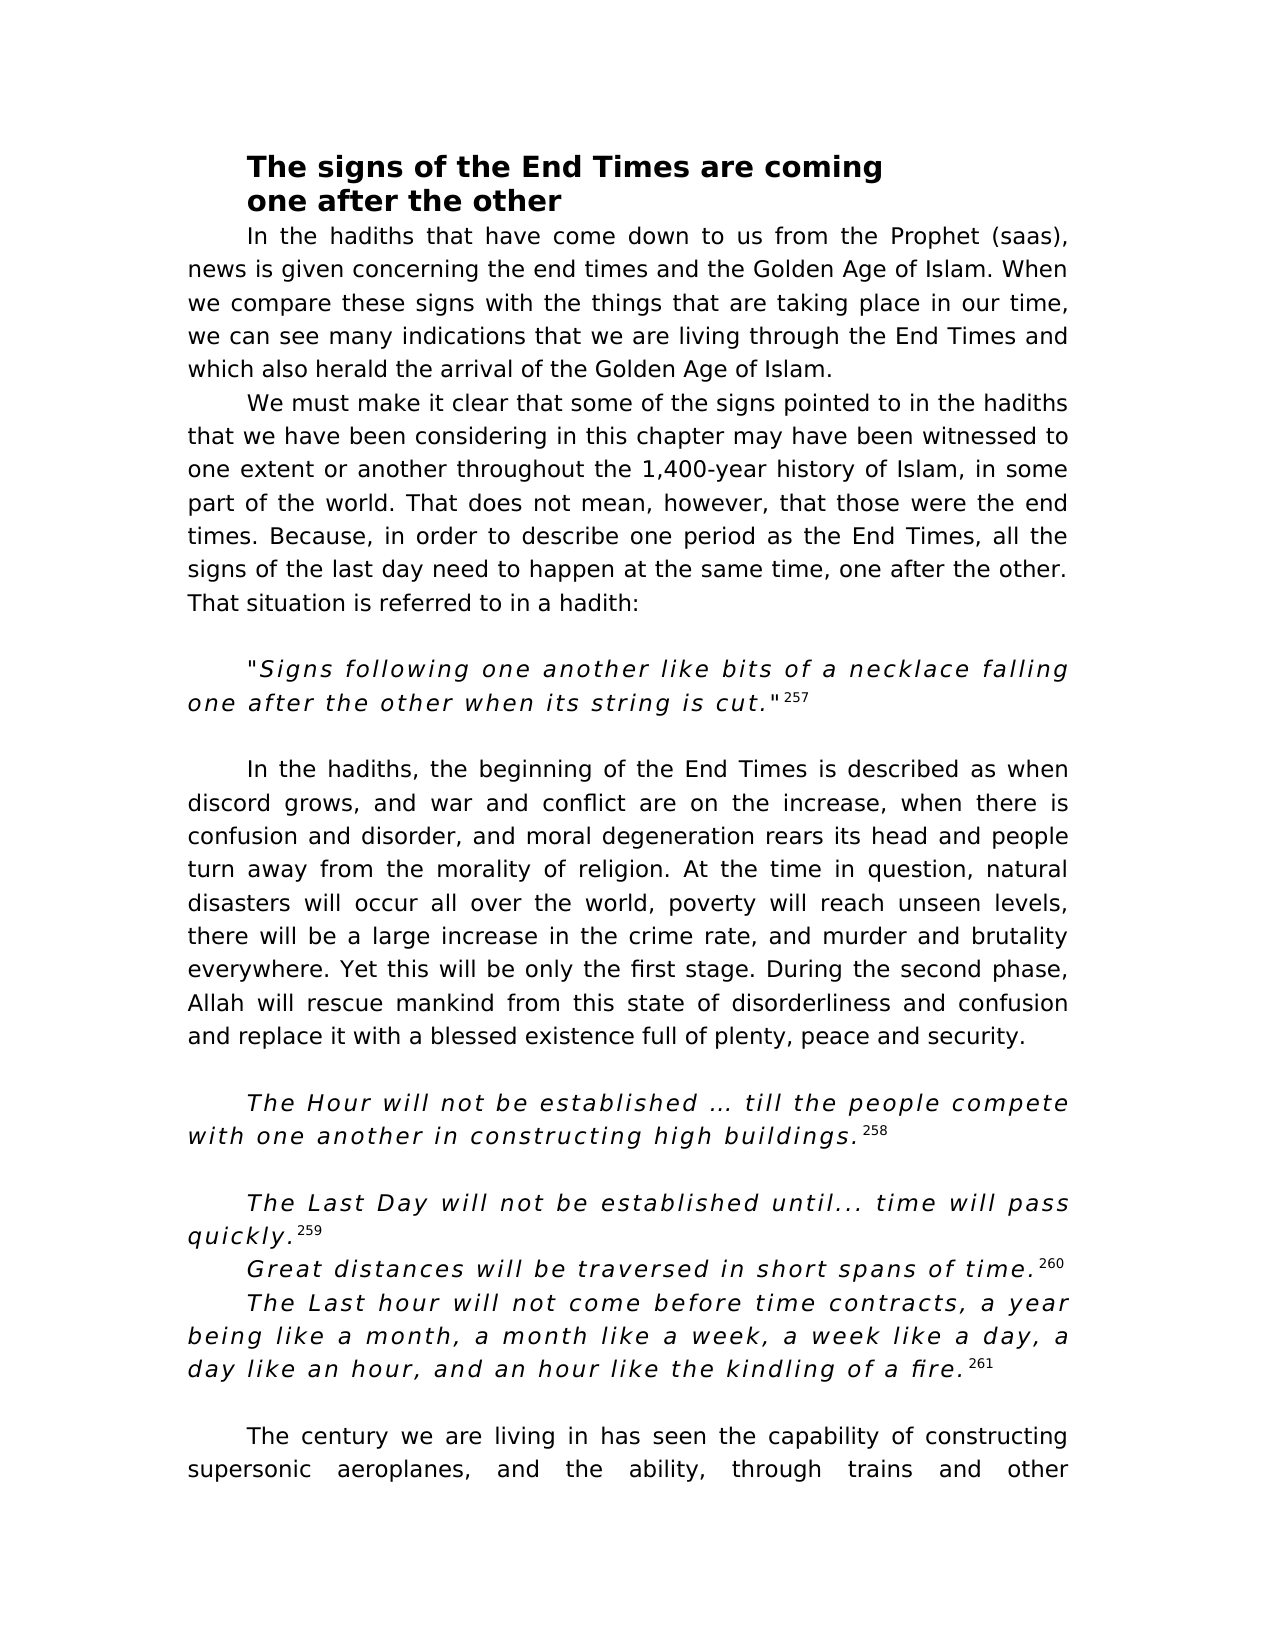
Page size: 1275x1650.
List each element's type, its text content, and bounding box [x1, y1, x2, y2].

text The Hour will not be established … till the people compete with one another in constructing high buildings.258 [187, 1084, 1070, 1151]
text The Last Day will not be established until... time will pass quickly.259 [187, 1184, 1070, 1251]
text one after the other [187, 184, 1070, 218]
text Great distances will be traversed in short spans of time.260 [187, 1251, 1070, 1284]
text "Signs following one another like bits of a necklace falling one after the other when its string is cut."257 [187, 651, 1070, 718]
text In the hadiths that have come down to us from the Prophet (saas), news is given concerning the end times and the Golden Age of Islam. When we compare these signs with the things that are taking place in our time, we can see many indications that we are living through the End Times and which also herald the arrival of the Golden Age of Islam. [187, 218, 1070, 384]
text The century we are living in has seen the capability of constructing supersonic aeroplanes, and the ability, through trains and other [187, 1418, 1070, 1484]
text The Last hour will not come before time contracts, a year being like a month, a month like a week, a week like a day, a day like an hour, and an hour like the kindling of a fire.261 [187, 1284, 1070, 1384]
text In the hadiths, the beginning of the End Times is described as when discord grows, and war and conflict are on the increase, when there is confusion and disorder, and moral degeneration rears its head and people turn away from the morality of religion. At the time in question, natural disasters will occur all over the world, poverty will reach unseen levels, there will be a large increase in the crime rate, and murder and brutality everywhere. Yet this will be only the first stage. During the second phase, Allah will rescue mankind from this state of disorderliness and confusion and replace it with a blessed existence full of plenty, peace and security. [187, 751, 1070, 1051]
text The signs of the End Times are coming [187, 150, 1070, 184]
text We must make it clear that some of the signs pointed to in the hadiths that we have been considering in this chapter may have been witnessed to one extent or another throughout the 1,400-year history of Islam, in some part of the world. That does not mean, however, that those were the end times. Because, in order to describe one period as the End Times, all the signs of the last day need to happen at the same time, one after the other. That situation is referred to in a hadith: [187, 384, 1070, 618]
